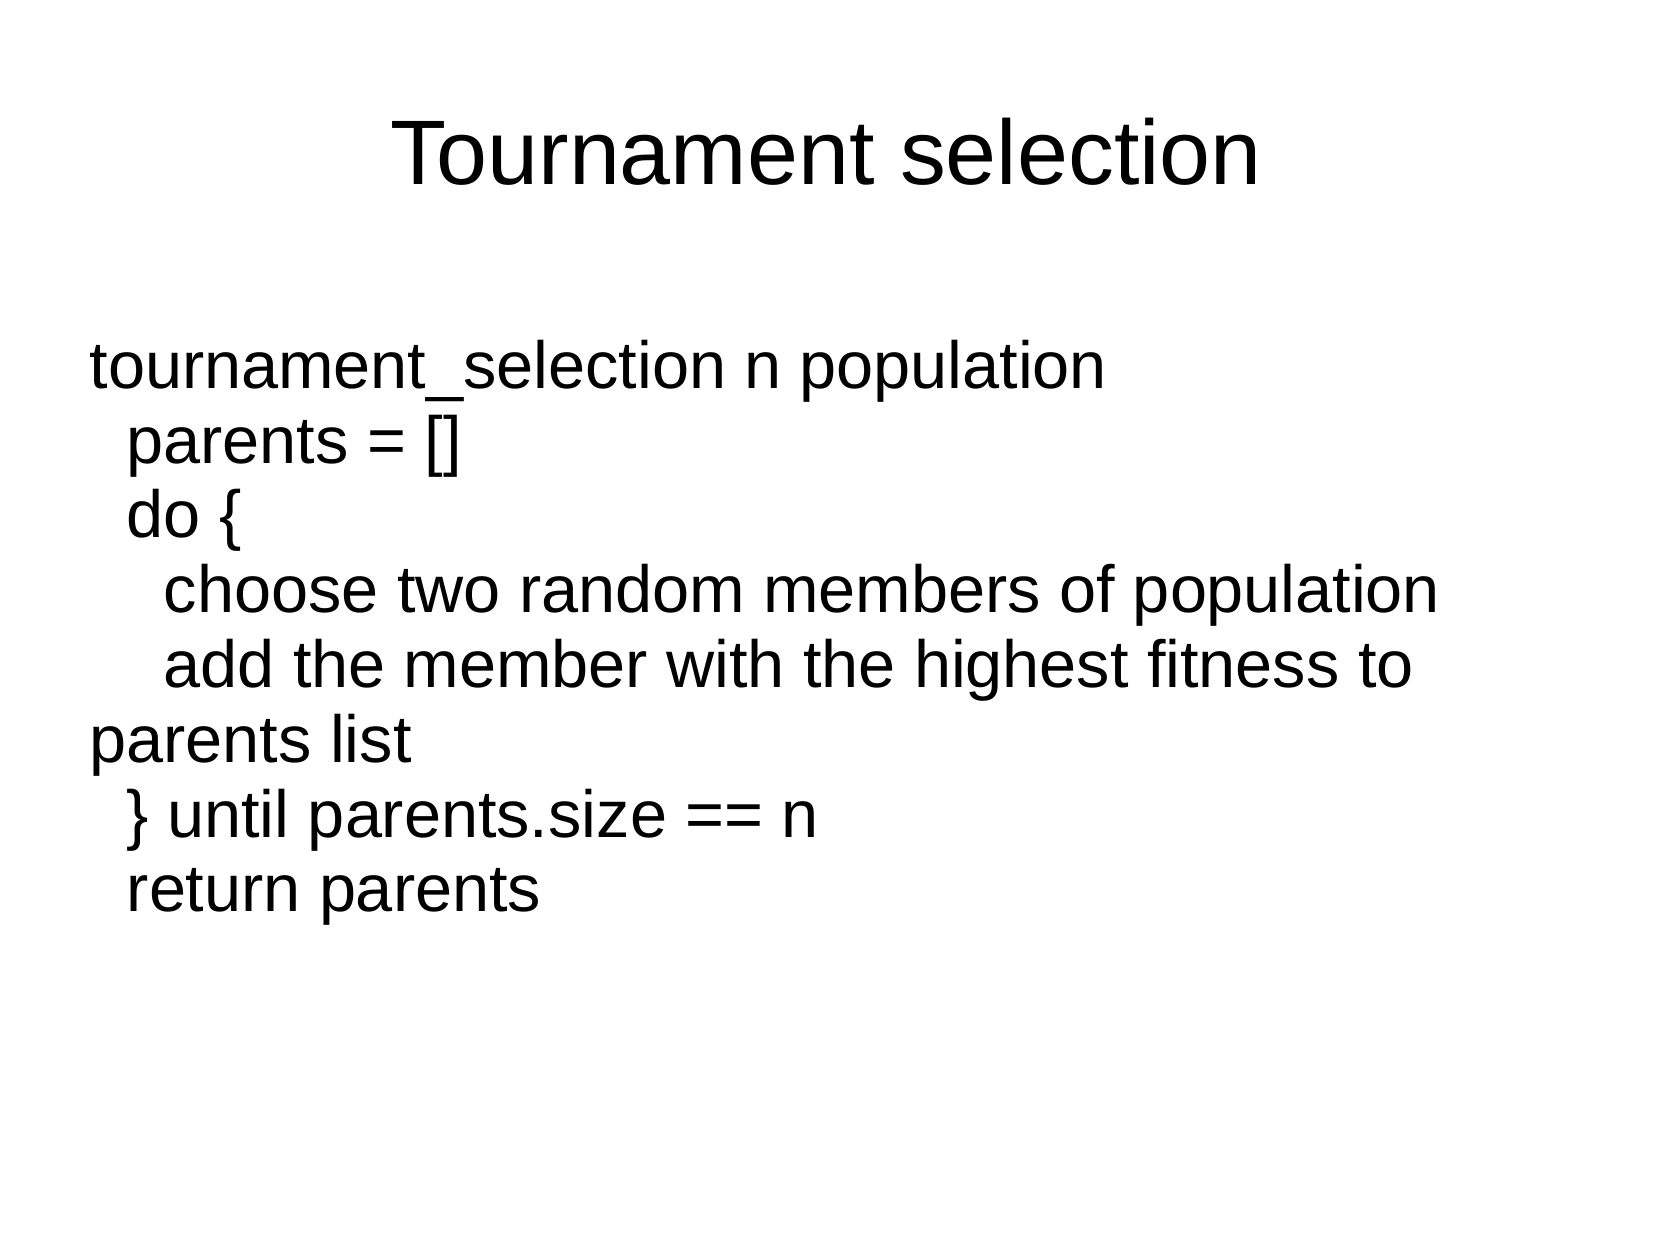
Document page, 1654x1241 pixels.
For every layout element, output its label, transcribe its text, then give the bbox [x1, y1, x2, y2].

title Tournament selection [82, 49, 1571, 257]
text_box tournament_selection n population parents = [] do { choose two random members of population add the member with the highest fitness to parents list } until parents.size == n return parents [75, 320, 1538, 1088]
subtitle [82, 297, 1571, 1102]
